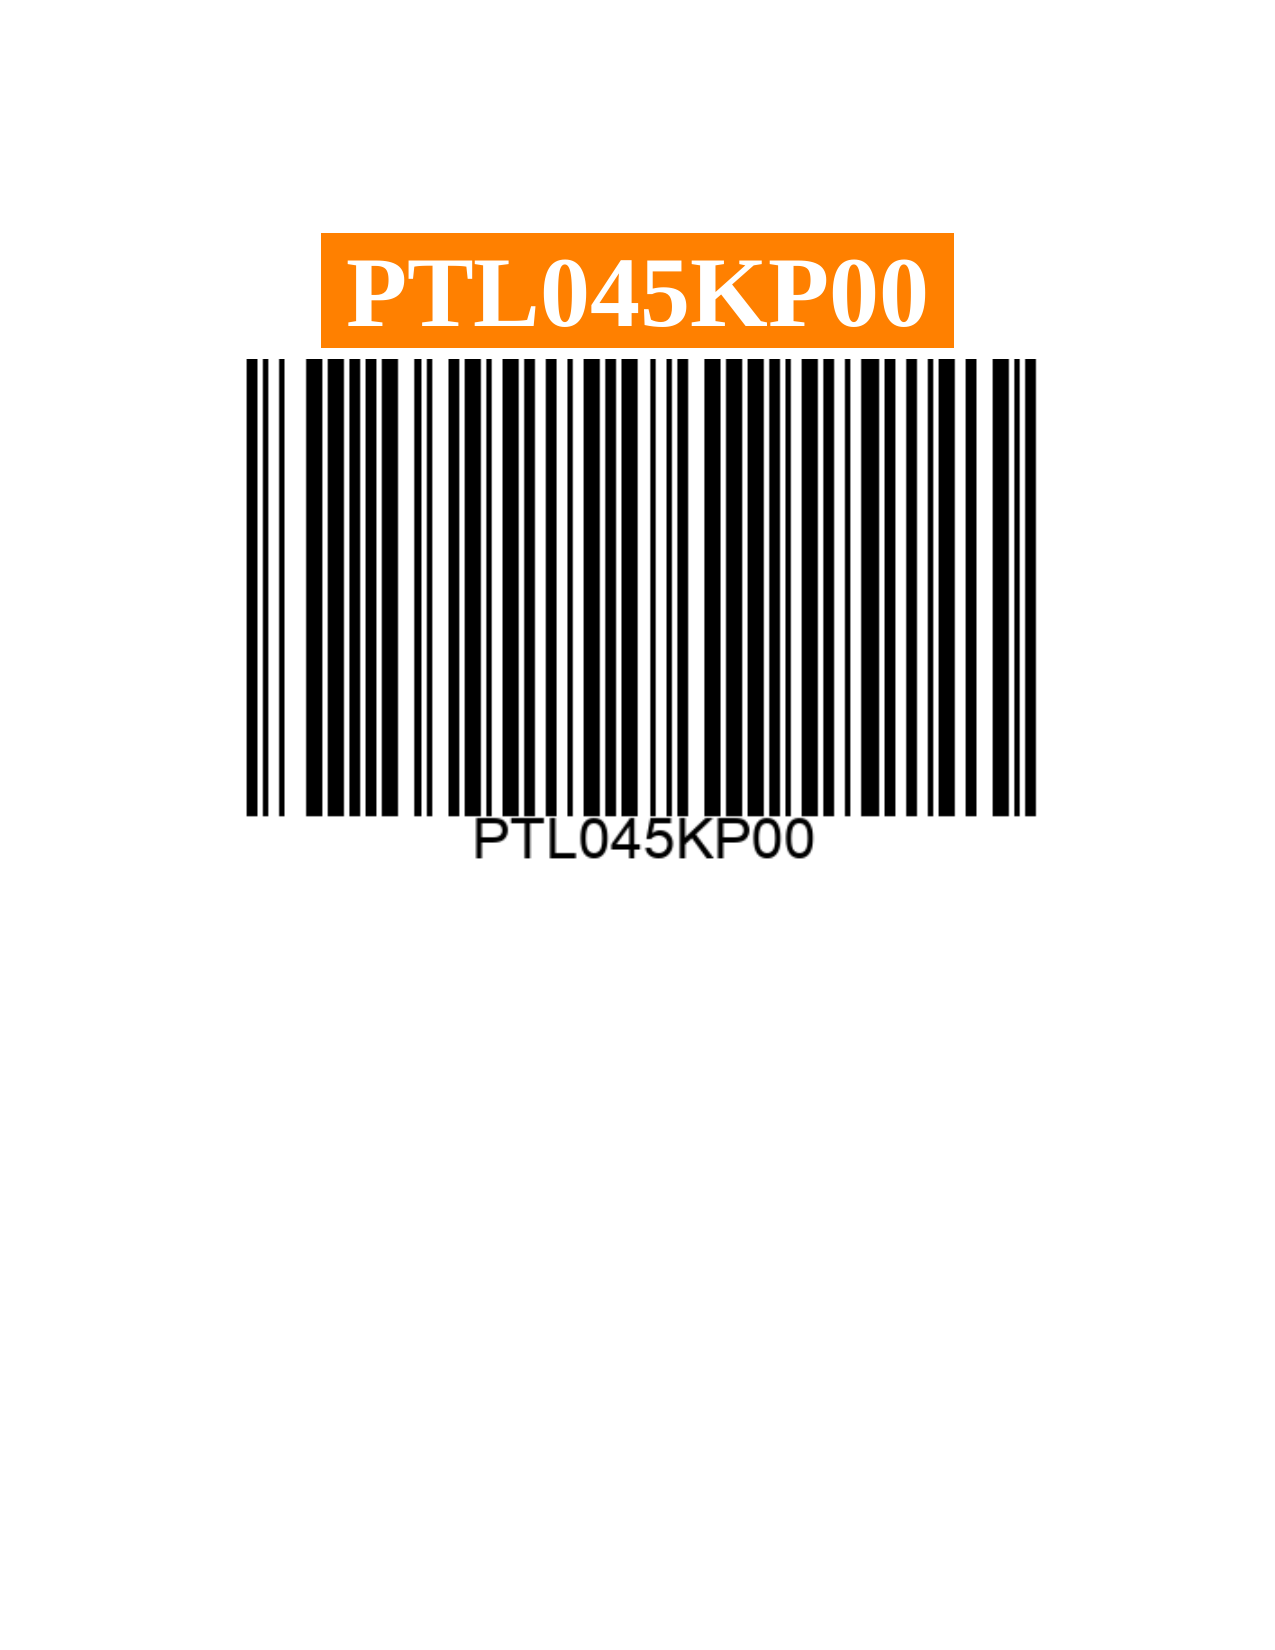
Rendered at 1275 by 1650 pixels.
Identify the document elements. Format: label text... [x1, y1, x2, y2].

text PTL045KP00 [118, 233, 1157, 348]
picture [193, 359, 1094, 885]
